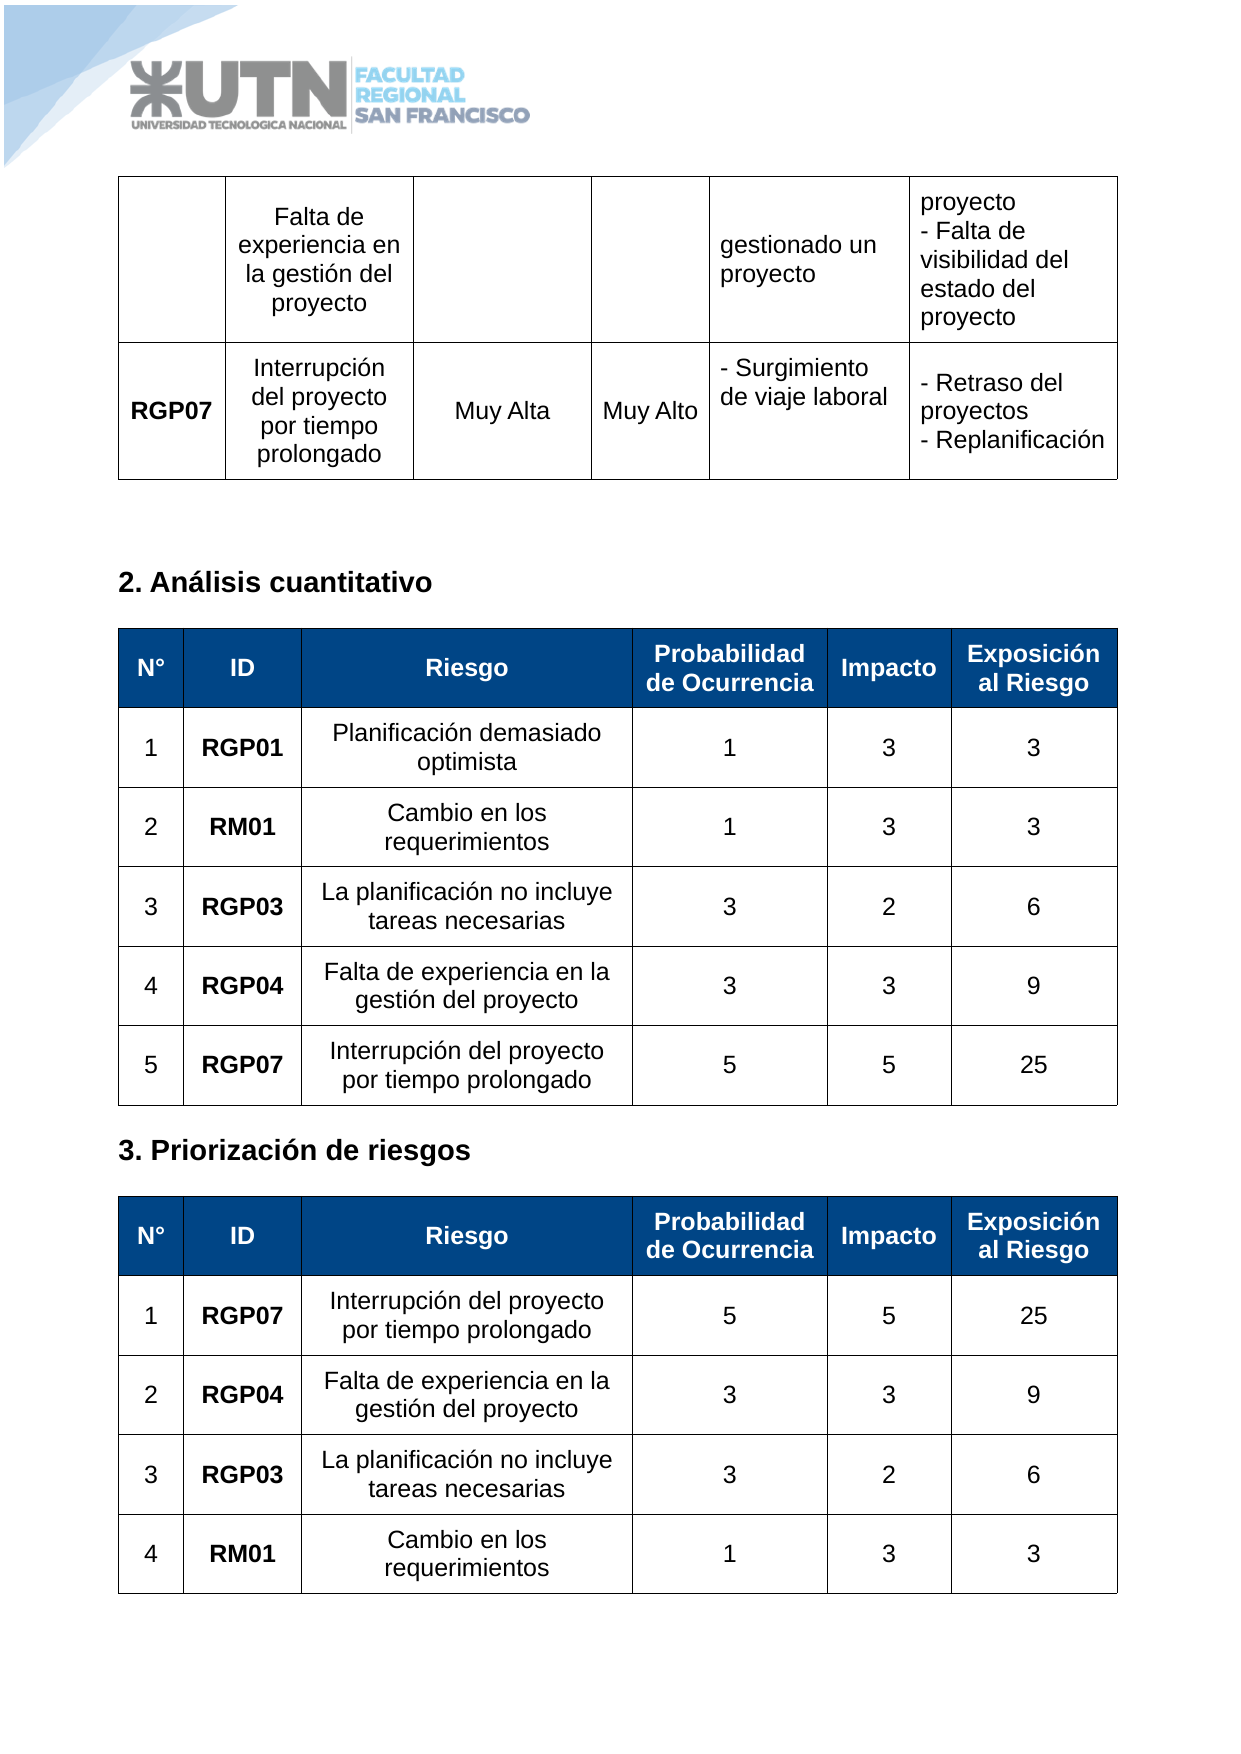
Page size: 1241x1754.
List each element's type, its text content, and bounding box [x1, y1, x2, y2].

table_cell Muy Alta [414, 343, 591, 479]
table_cell 3 [952, 1515, 1117, 1593]
table_cell Interrupción del proyecto por tiempo prolongado [302, 1276, 632, 1355]
table_cell RGP07 [184, 1026, 301, 1104]
table_cell 5 [828, 1026, 951, 1104]
table_cell 1 [633, 1515, 827, 1593]
table_cell Cambio en los requerimientos [302, 1515, 632, 1593]
table_cell 3 [828, 788, 951, 866]
table_cell 3 [119, 1435, 183, 1514]
table_cell RGP01 [184, 708, 301, 787]
table_cell 5 [633, 1026, 827, 1104]
table_cell 25 [952, 1026, 1117, 1104]
table_cell gestionado un proyecto [710, 177, 909, 342]
table_cell Planificación demasiado optimista [302, 708, 632, 787]
table_header Riesgo [302, 629, 632, 707]
table_cell RGP03 [184, 1435, 301, 1514]
table_cell La planificación no incluye tareas necesarias [302, 1435, 632, 1514]
table_header Probabilidad de Ocurrencia [633, 629, 827, 707]
table_header N° [119, 1197, 183, 1275]
text 2. Análisis cuantitativo [118, 565, 1122, 599]
table_cell 5 [119, 1026, 183, 1104]
table_header Impacto [828, 629, 951, 707]
table_cell Muy Alto [592, 343, 709, 479]
table_cell 6 [952, 867, 1117, 946]
table_header N° [119, 629, 183, 707]
table_cell [119, 177, 225, 342]
table_cell 1 [119, 708, 183, 787]
table_cell La planificación no incluye tareas necesarias [302, 867, 632, 946]
table_cell RGP04 [184, 947, 301, 1025]
table_cell 1 [633, 708, 827, 787]
table_cell 3 [633, 947, 827, 1025]
table_cell 4 [119, 1515, 183, 1593]
table_cell 2 [828, 1435, 951, 1514]
table_cell 3 [633, 1435, 827, 1514]
table_header ID [184, 629, 301, 707]
table_cell Falta de experiencia en la gestión del proyecto [302, 1356, 632, 1434]
table_header Exposición al Riesgo [952, 1197, 1117, 1275]
table_cell 5 [828, 1276, 951, 1355]
table_cell RM01 [184, 1515, 301, 1593]
table_cell 25 [952, 1276, 1117, 1355]
table_header Impacto [828, 1197, 951, 1275]
table_header ID [184, 1197, 301, 1275]
table_cell 5 [633, 1276, 827, 1355]
table_cell 1 [633, 788, 827, 866]
table_cell 3 [119, 867, 183, 946]
table_cell RGP07 [119, 343, 225, 479]
table_cell RGP07 [184, 1276, 301, 1355]
table_cell RGP03 [184, 867, 301, 946]
table_cell 2 [828, 867, 951, 946]
table_cell 1 [119, 1276, 183, 1355]
table_cell 3 [828, 1515, 951, 1593]
table_header Riesgo [302, 1197, 632, 1275]
table_cell 4 [119, 947, 183, 1025]
table_cell 2 [119, 788, 183, 866]
table_cell 3 [952, 708, 1117, 787]
table_cell - Surgimiento de viaje laboral [710, 343, 909, 479]
text 3. Priorización de riesgos [118, 1133, 1122, 1167]
table_cell 3 [633, 867, 827, 946]
table_cell RGP04 [184, 1356, 301, 1434]
table_cell Interrupción del proyecto por tiempo prolongado [226, 343, 413, 479]
picture [3, 5, 532, 169]
table_cell Cambio en los requerimientos [302, 788, 632, 866]
table_cell RM01 [184, 788, 301, 866]
table_cell 3 [828, 947, 951, 1025]
table_cell 3 [633, 1356, 827, 1434]
table_header Exposición al Riesgo [952, 629, 1117, 707]
table_cell 6 [952, 1435, 1117, 1514]
table_cell 9 [952, 1356, 1117, 1434]
table_cell 9 [952, 947, 1117, 1025]
table_cell proyecto - Falta de visibilidad del estado del proyecto [910, 177, 1117, 342]
table_cell Falta de experiencia en la gestión del proyecto [226, 177, 413, 342]
table_cell Interrupción del proyecto por tiempo prolongado [302, 1026, 632, 1104]
table_cell [592, 177, 709, 342]
table_header Probabilidad de Ocurrencia [633, 1197, 827, 1275]
table_cell 3 [828, 708, 951, 787]
table_cell [414, 177, 591, 342]
table_cell 2 [119, 1356, 183, 1434]
table_cell 3 [952, 788, 1117, 866]
table_cell 3 [828, 1356, 951, 1434]
table_cell - Retraso del proyectos - Replanificación [910, 343, 1117, 479]
table_cell Falta de experiencia en la gestión del proyecto [302, 947, 632, 1025]
